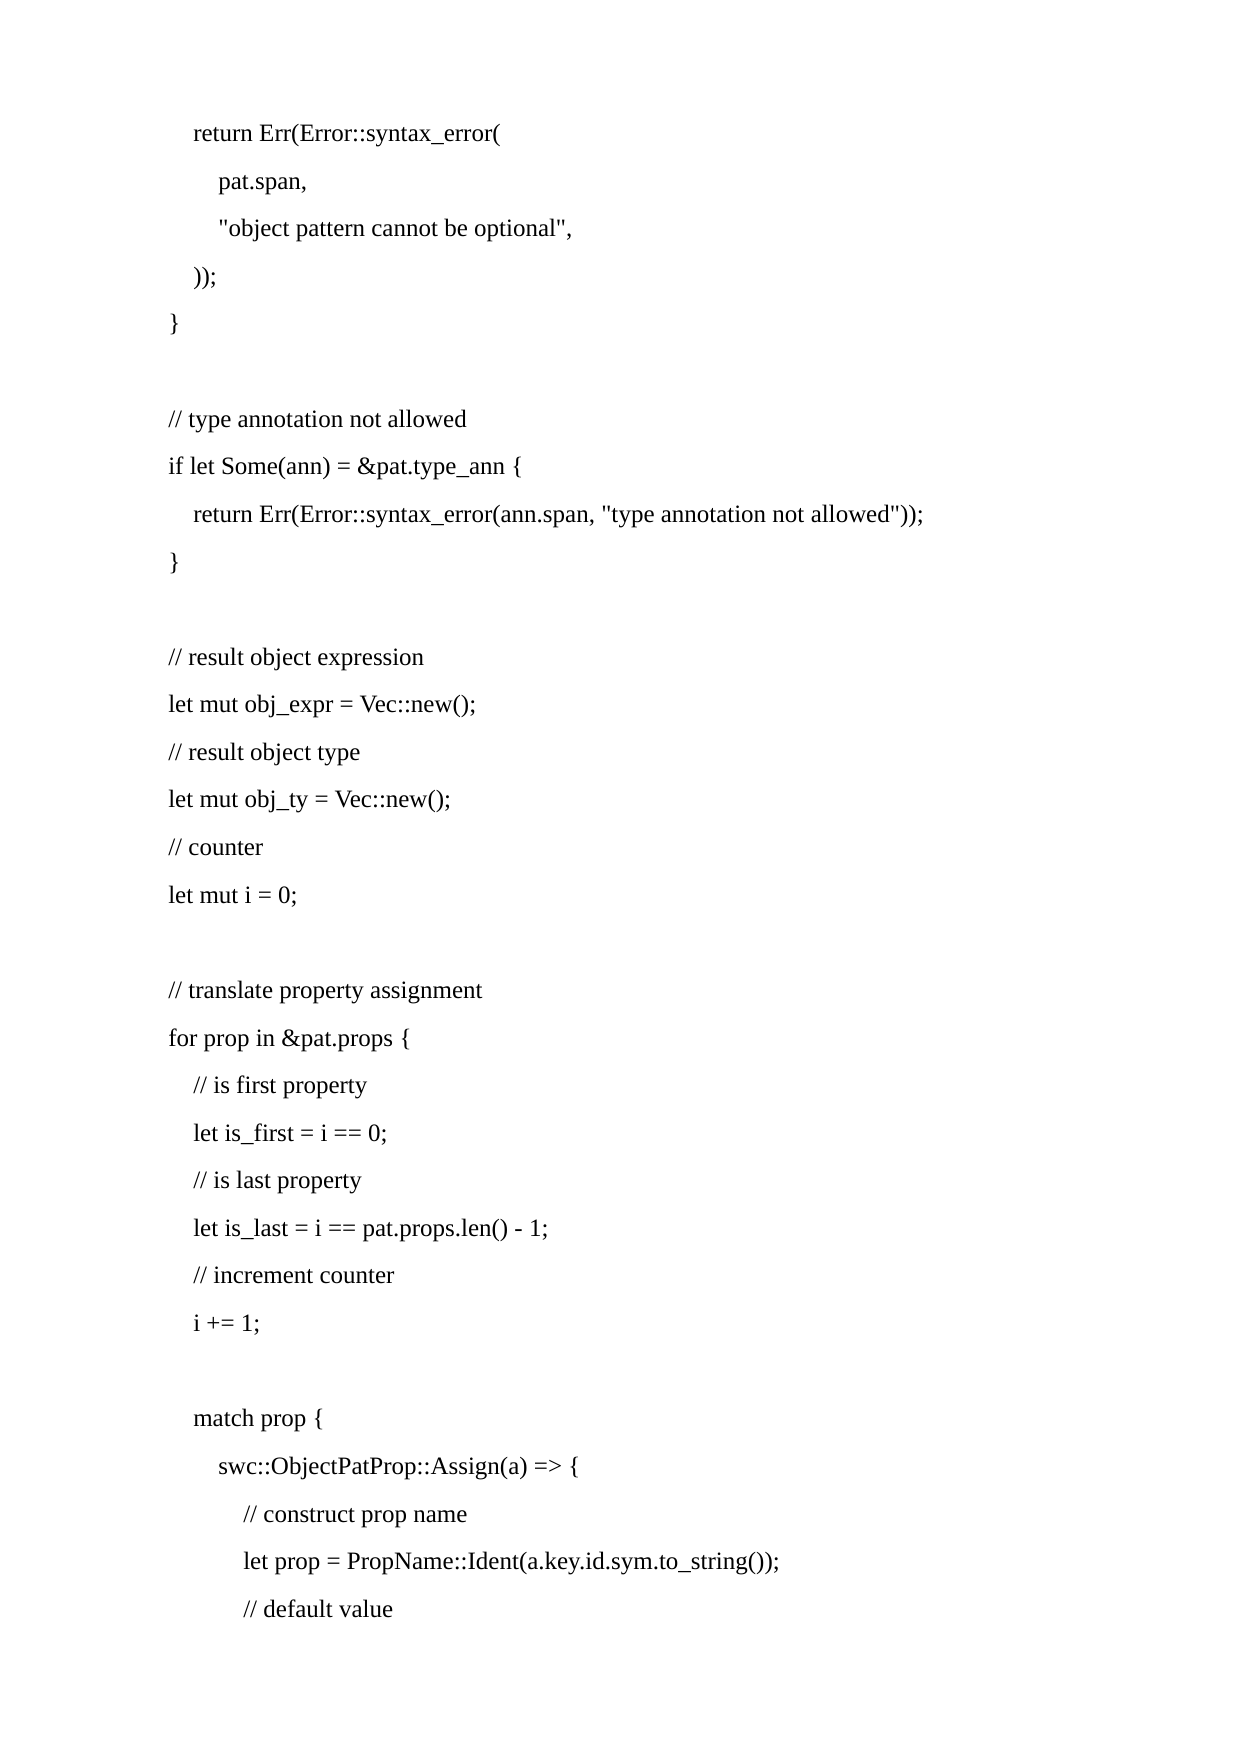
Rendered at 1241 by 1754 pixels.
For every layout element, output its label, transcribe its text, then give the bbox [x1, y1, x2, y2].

text pat.span, [118, 166, 1122, 194]
text // default value [118, 1594, 1122, 1623]
text let is_last = i == pat.props.len() - 1; [118, 1213, 1122, 1242]
text } [118, 547, 1122, 575]
text let mut obj_expr = Vec::new(); [118, 689, 1122, 718]
text // is last property [118, 1165, 1122, 1194]
text // result object type [118, 737, 1122, 766]
text // counter [118, 832, 1122, 861]
text let prop = PropName::Ident(a.key.id.sym.to_string()); [118, 1546, 1122, 1575]
text // translate property assignment [118, 975, 1122, 1004]
text let mut i = 0; [118, 880, 1122, 908]
text // construct prop name [118, 1499, 1122, 1527]
text // type annotation not allowed [118, 404, 1122, 432]
text "object pattern cannot be optional", [118, 213, 1122, 242]
text } [118, 308, 1122, 337]
text // increment counter [118, 1261, 1122, 1289]
text // result object expression [118, 642, 1122, 671]
text if let Some(ann) = &pat.type_ann { [118, 451, 1122, 480]
text return Err(Error::syntax_error( [118, 118, 1122, 147]
text i += 1; [118, 1308, 1122, 1337]
text swc::ObjectPatProp::Assign(a) => { [118, 1451, 1122, 1480]
text return Err(Error::syntax_error(ann.span, "type annotation not allowed")); [118, 499, 1122, 528]
text match prop { [118, 1403, 1122, 1432]
text for prop in &pat.props { [118, 1023, 1122, 1051]
text let mut obj_ty = Vec::new(); [118, 784, 1122, 813]
text )); [118, 261, 1122, 290]
text let is_first = i == 0; [118, 1118, 1122, 1147]
text // is first property [118, 1070, 1122, 1099]
